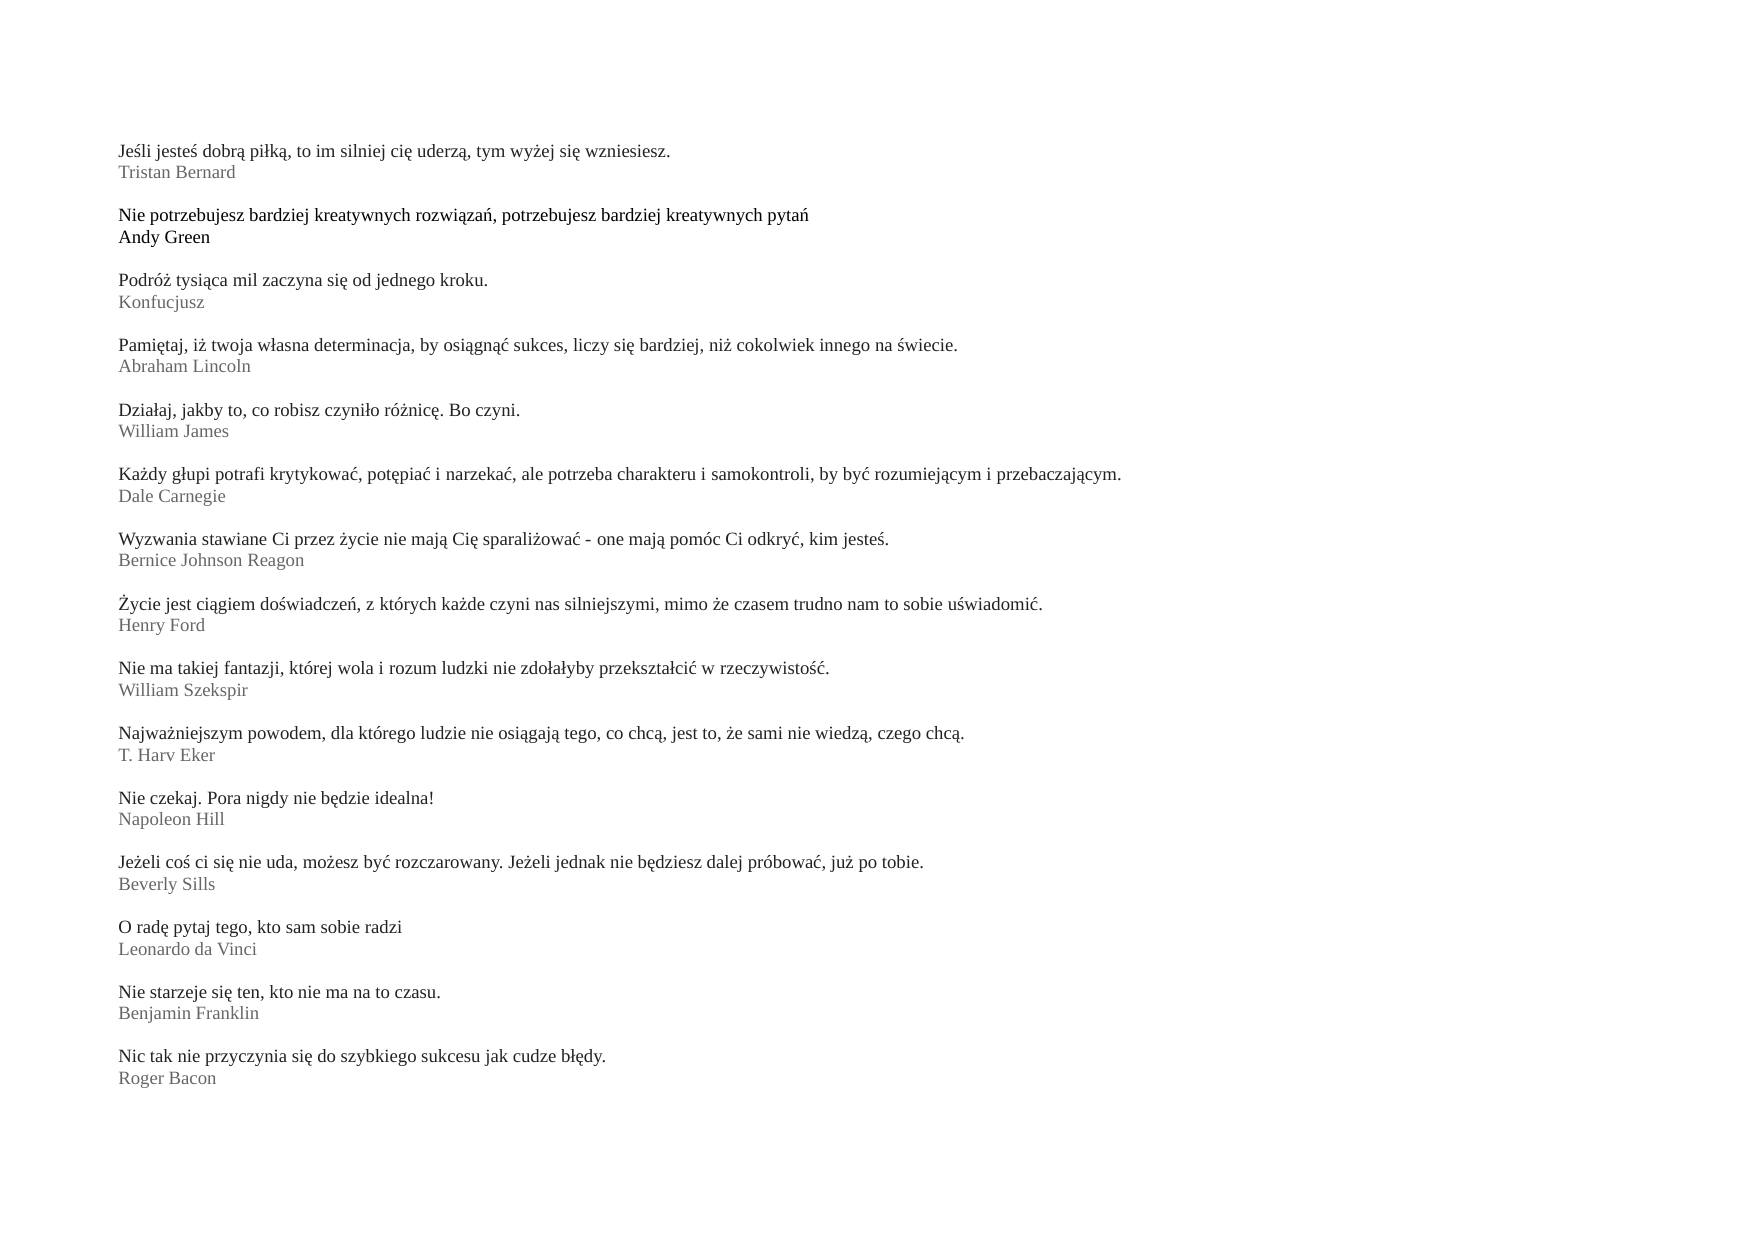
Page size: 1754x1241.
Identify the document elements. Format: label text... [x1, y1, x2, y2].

text Leonardo da Vinci [118, 937, 1636, 959]
text Dale Carnegie [118, 485, 1636, 506]
text Jeżeli coś ci się nie uda, możesz być rozczarowany. Jeżeli jednak nie będziesz dalej próbować, już po tobie. [118, 851, 1636, 873]
text Wyzwania stawiane Ci przez życie nie mają Cię sparaliżować - one mają pomóc Ci odkryć, kim jesteś. [118, 528, 1636, 549]
text Nie ma takiej fantazji, której wola i rozum ludzki nie zdołałyby przekształcić w rzeczywistość. [118, 657, 1636, 679]
text Nic tak nie przyczynia się do szybkiego sukcesu jak cudze błędy. [118, 1045, 1636, 1067]
text O radę pytaj tego, kto sam sobie radzi [118, 916, 1636, 937]
text Nie potrzebujesz bardziej kreatywnych rozwiązań, potrzebujesz bardziej kreatywnych pytań [118, 204, 1636, 226]
text Napoleon Hill [118, 808, 1636, 830]
text Benjamin Franklin [118, 1002, 1636, 1024]
text William Szekspir [118, 679, 1636, 700]
text Nie czekaj. Pora nigdy nie będzie idealna! [118, 787, 1636, 808]
text Jeśli jesteś dobrą piłką, to im silniej cię uderzą, tym wyżej się wzniesiesz. [118, 140, 1636, 161]
text Abraham Lincoln [118, 355, 1636, 377]
text William James [118, 420, 1636, 442]
text Działaj, jakby to, co robisz czyniło różnicę. Bo czyni. [118, 398, 1636, 420]
text Bernice Johnson Reagon [118, 549, 1636, 571]
text Tristan Bernard [118, 161, 1636, 183]
text Nie starzeje się ten, kto nie ma na to czasu. [118, 981, 1636, 1002]
text Życie jest ciągiem doświadczeń, z których każde czyni nas silniejszymi, mimo że czasem trudno nam to sobie uświadomić. [118, 592, 1636, 614]
text Każdy głupi potrafi krytykować, potępiać i narzekać, ale potrzeba charakteru i samokontroli, by być rozumiejącym i przebaczającym. [118, 463, 1636, 485]
text Beverly Sills [118, 873, 1636, 894]
text T. Harv Eker [118, 743, 1636, 765]
text Roger Bacon [118, 1067, 1636, 1088]
text Pamiętaj, iż twoja własna determinacja, by osiągnąć sukces, liczy się bardziej, niż cokolwiek innego na świecie. [118, 334, 1636, 355]
text Andy Green [118, 226, 1636, 247]
text Podróż tysiąca mil zaczyna się od jednego kroku. [118, 269, 1636, 291]
text Konfucjusz [118, 291, 1636, 312]
text Henry Ford [118, 614, 1636, 636]
text Najważniejszym powodem, dla którego ludzie nie osiągają tego, co chcą, jest to, że sami nie wiedzą, czego chcą. [118, 722, 1636, 743]
